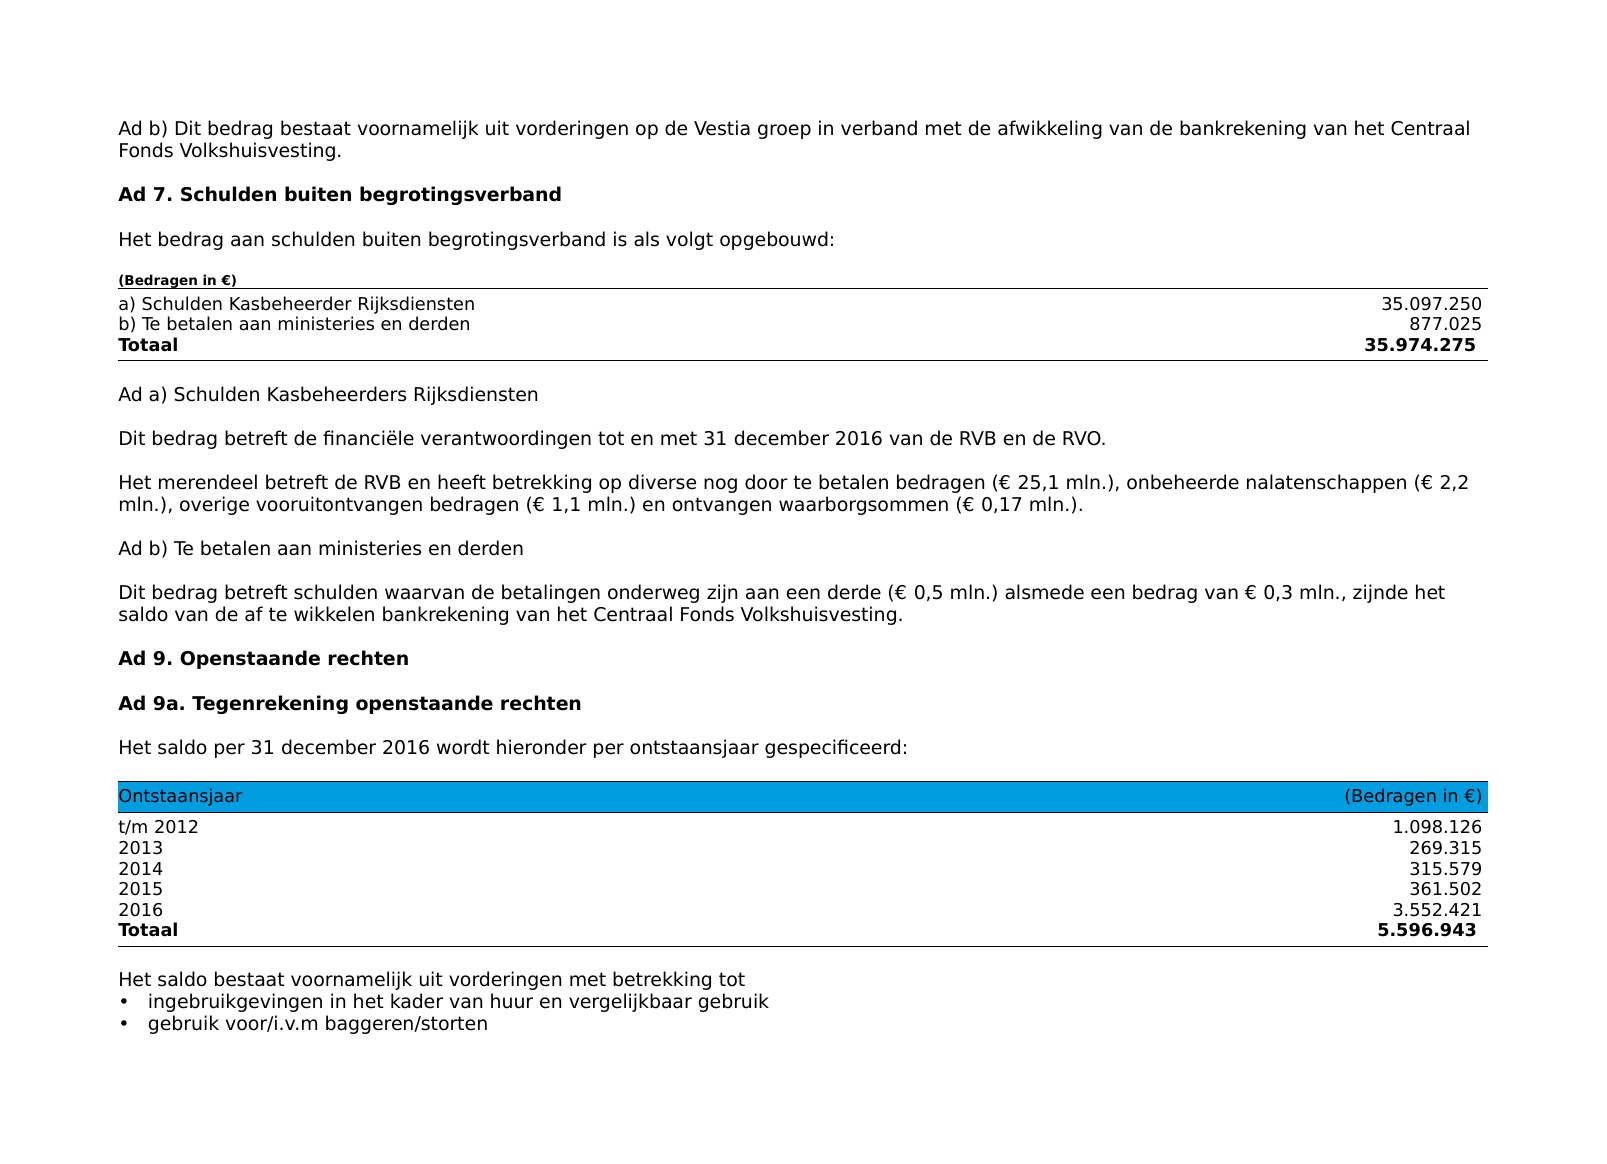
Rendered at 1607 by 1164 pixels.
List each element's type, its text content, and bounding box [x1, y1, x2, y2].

text • gebruik voor/i.v.m baggeren/storten [118, 1013, 1488, 1035]
text • ingebruikgevingen in het kader van huur en vergelijkbaar gebruik [118, 991, 1488, 1013]
table_cell 35.097.250 [1269, 289, 1488, 314]
subtitle Ad b) Te betalen aan ministeries en derden [118, 538, 1488, 560]
text Het saldo per 31 december 2016 wordt hieronder per ontstaansjaar gespecificeerd: [118, 737, 1488, 759]
table_cell 2015 [118, 879, 1269, 900]
table_header Ontstaansjaar [118, 782, 1269, 812]
text Het merendeel betreft de RVB en heeft betrekking op diverse nog door te betalen bedragen (€ 25,1 mln.), onbeheerde nalatenschappen (€ 2,2 mln.), overige vooruitontvangen bedragen (€ 1,1 mln.) en ontvangen waarborgsommen (€ 0,17 mln.). [118, 472, 1488, 516]
table_cell 2014 [118, 859, 1269, 879]
table_cell 3.552.421 [1269, 900, 1488, 920]
subtitle Ad 9a. Tegenrekening openstaande rechten [118, 692, 1488, 714]
table_cell 361.502 [1269, 879, 1488, 900]
table_cell 2013 [118, 838, 1269, 858]
table_cell 5.596.943 [1269, 920, 1488, 946]
table_cell t/m 2012 [118, 813, 1269, 838]
text Ad b) Dit bedrag bestaat voornamelijk uit vorderingen op de Vestia groep in verband met de afwikkeling van de bankrekening van het Centraal Fonds Volkshuisvesting. [118, 118, 1488, 162]
text Dit bedrag betreft de financiële verantwoordingen tot en met 31 december 2016 van de RVB en de RVO. [118, 428, 1488, 450]
table_header (Bedragen in €) [118, 272, 1488, 288]
table_cell b) Te betalen aan ministeries en derden [118, 314, 1269, 335]
text Dit bedrag betreft schulden waarvan de betalingen onderweg zijn aan een derde (€ 0,5 mln.) alsmede een bedrag van € 0,3 mln., zijnde het saldo van de af te wikkelen bankrekening van het Centraal Fonds Volkshuisvesting. [118, 582, 1488, 626]
table_cell 269.315 [1269, 838, 1488, 858]
text Het bedrag aan schulden buiten begrotingsverband is als volgt opgebouwd: [118, 228, 1488, 250]
table_cell 877.025 [1269, 314, 1488, 335]
table_header (Bedragen in €) [1269, 782, 1488, 812]
table_cell Totaal [118, 920, 1269, 946]
table_cell a) Schulden Kasbeheerder Rijksdiensten [118, 289, 1269, 314]
table_cell 35.974.275 [1269, 335, 1488, 360]
table_cell 1.098.126 [1269, 813, 1488, 838]
text Het saldo bestaat voornamelijk uit vorderingen met betrekking tot [118, 969, 1488, 991]
table_cell 2016 [118, 900, 1269, 920]
table_cell 315.579 [1269, 859, 1488, 879]
subtitle Ad 9. Openstaande rechten [118, 648, 1488, 670]
table_cell Totaal [118, 335, 1269, 360]
subtitle Ad a) Schulden Kasbeheerders Rijksdiensten [118, 383, 1488, 406]
subtitle Ad 7. Schulden buiten begrotingsverband [118, 184, 1488, 206]
